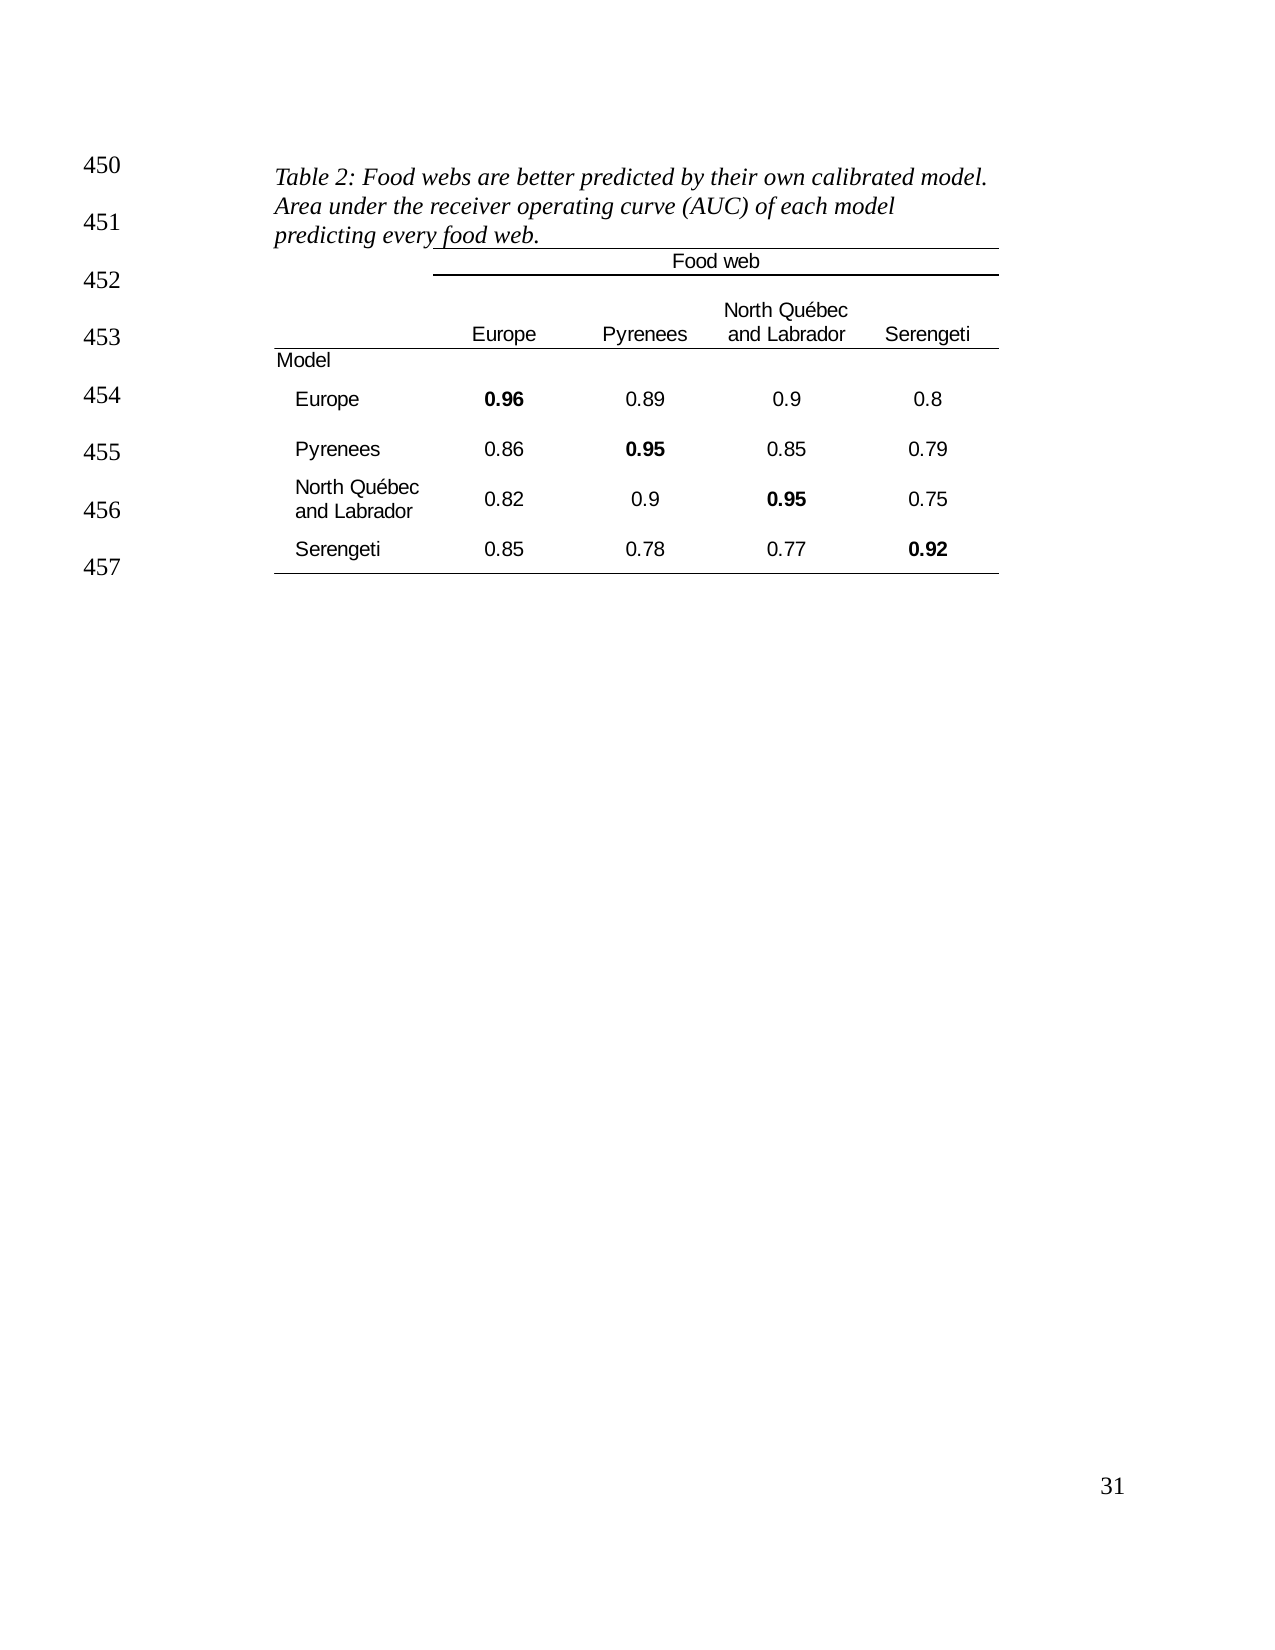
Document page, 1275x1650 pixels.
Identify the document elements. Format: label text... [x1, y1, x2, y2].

text Table 2: Food webs are better predicted by their own calibrated model. Area under the receiver operating curve (AUC) of each model predicting every food web. [274, 162, 1001, 576]
